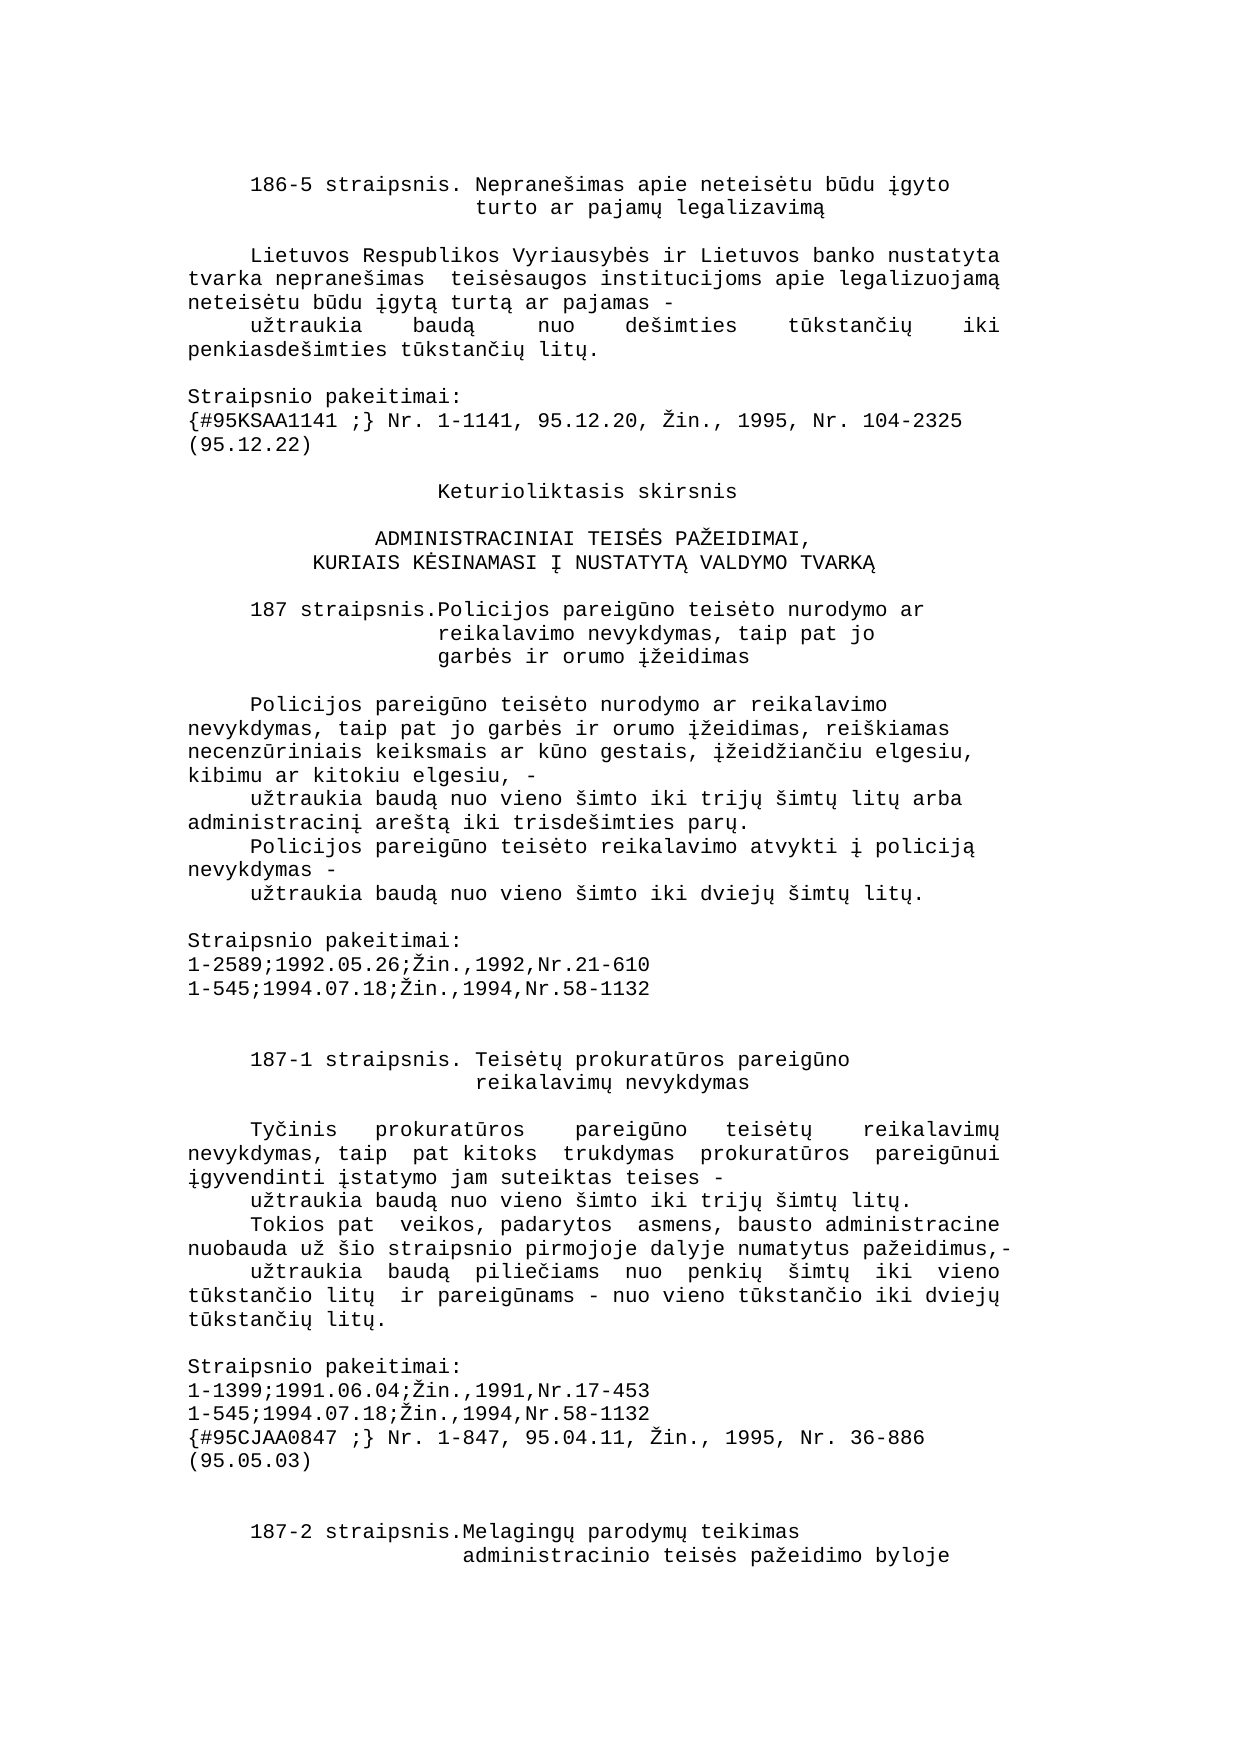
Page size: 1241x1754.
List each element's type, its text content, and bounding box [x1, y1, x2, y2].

text 187 straipsnis.Policijos pareigūno teisėto nurodymo ar [187, 599, 1053, 623]
text Policijos pareigūno teisėto reikalavimo atvykti į policiją [187, 836, 1053, 859]
text Straipsnio pakeitimai: [187, 930, 1053, 954]
text užtraukia baudą piliečiams nuo penkių šimtų iki vieno [187, 1261, 1053, 1285]
text reikalavimo nevykdymas, taip pat jo [187, 623, 1053, 647]
text 187-2 straipsnis.Melagingų parodymų teikimas [187, 1521, 1053, 1545]
text penkiasdešimties tūkstančių litų. [187, 339, 1053, 363]
text užtraukia baudą nuo dešimties tūkstančių iki [187, 316, 1053, 339]
text {#95KSAA1141 ;} Nr. 1-1141, 95.12.20, Žin., 1995, Nr. 104-2325 (95.12.22) [187, 410, 1053, 457]
text užtraukia baudą nuo vieno šimto iki trijų šimtų litų arba [187, 788, 1053, 812]
text administracinio teisės pažeidimo byloje [187, 1545, 1053, 1569]
text Tokios pat veikos, padarytos asmens, bausto administracine [187, 1214, 1053, 1238]
text Tyčinis prokuratūros pareigūno teisėtų reikalavimų [187, 1119, 1053, 1143]
text kibimu ar kitokiu elgesiu, - [187, 765, 1053, 788]
text nevykdymas, taip pat kitoks trukdymas prokuratūros pareigūnui [187, 1143, 1053, 1167]
text nuobauda už šio straipsnio pirmojoje dalyje numatytus pažeidimus,- [187, 1238, 1053, 1261]
text reikalavimų nevykdymas [187, 1072, 1053, 1096]
text neteisėtu būdu įgytą turtą ar pajamas - [187, 292, 1053, 316]
text tūkstančio litų ir pareigūnams - nuo vieno tūkstančio iki dviejų [187, 1285, 1053, 1309]
text administracinį areštą iki trisdešimties parų. [187, 812, 1053, 836]
text 187-1 straipsnis. Teisėtų prokuratūros pareigūno [187, 1048, 1053, 1072]
text 1-1399;1991.06.04;Žin.,1991,Nr.17-453 [187, 1379, 1053, 1403]
text nevykdymas - [187, 859, 1053, 883]
text Lietuvos Respublikos Vyriausybės ir Lietuvos banko nustatyta [187, 244, 1053, 268]
text tvarka nepranešimas teisėsaugos institucijoms apie legalizuojamą [187, 268, 1053, 292]
text KURIAIS KĖSINAMASI Į NUSTATYTĄ VALDYMO TVARKĄ [187, 552, 1053, 576]
text tūkstančių litų. [187, 1309, 1053, 1332]
text užtraukia baudą nuo vieno šimto iki trijų šimtų litų. [187, 1190, 1053, 1214]
text 1-545;1994.07.18;Žin.,1994,Nr.58-1132 [187, 978, 1053, 1001]
text Policijos pareigūno teisėto nurodymo ar reikalavimo [187, 694, 1053, 717]
text turto ar pajamų legalizavimą [187, 197, 1053, 221]
text Straipsnio pakeitimai: [187, 1356, 1053, 1379]
text 1-2589;1992.05.26;Žin.,1992,Nr.21-610 [187, 954, 1053, 978]
text necenzūriniais keiksmais ar kūno gestais, įžeidžiančiu elgesiu, [187, 741, 1053, 765]
text Straipsnio pakeitimai: [187, 386, 1053, 410]
text 186-5 straipsnis. Nepranešimas apie neteisėtu būdu įgyto [187, 174, 1053, 197]
text garbės ir orumo įžeidimas [187, 647, 1053, 670]
text 1-545;1994.07.18;Žin.,1994,Nr.58-1132 [187, 1403, 1053, 1427]
text nevykdymas, taip pat jo garbės ir orumo įžeidimas, reiškiamas [187, 717, 1053, 741]
text užtraukia baudą nuo vieno šimto iki dviejų šimtų litų. [187, 883, 1053, 907]
text {#95CJAA0847 ;} Nr. 1-847, 95.04.11, Žin., 1995, Nr. 36-886 (95.05.03) [187, 1427, 1053, 1474]
text ADMINISTRACINIAI TEISĖS PAŽEIDIMAI, [187, 528, 1053, 552]
text įgyvendinti įstatymo jam suteiktas teises - [187, 1167, 1053, 1190]
text Keturioliktasis skirsnis [187, 481, 1053, 505]
